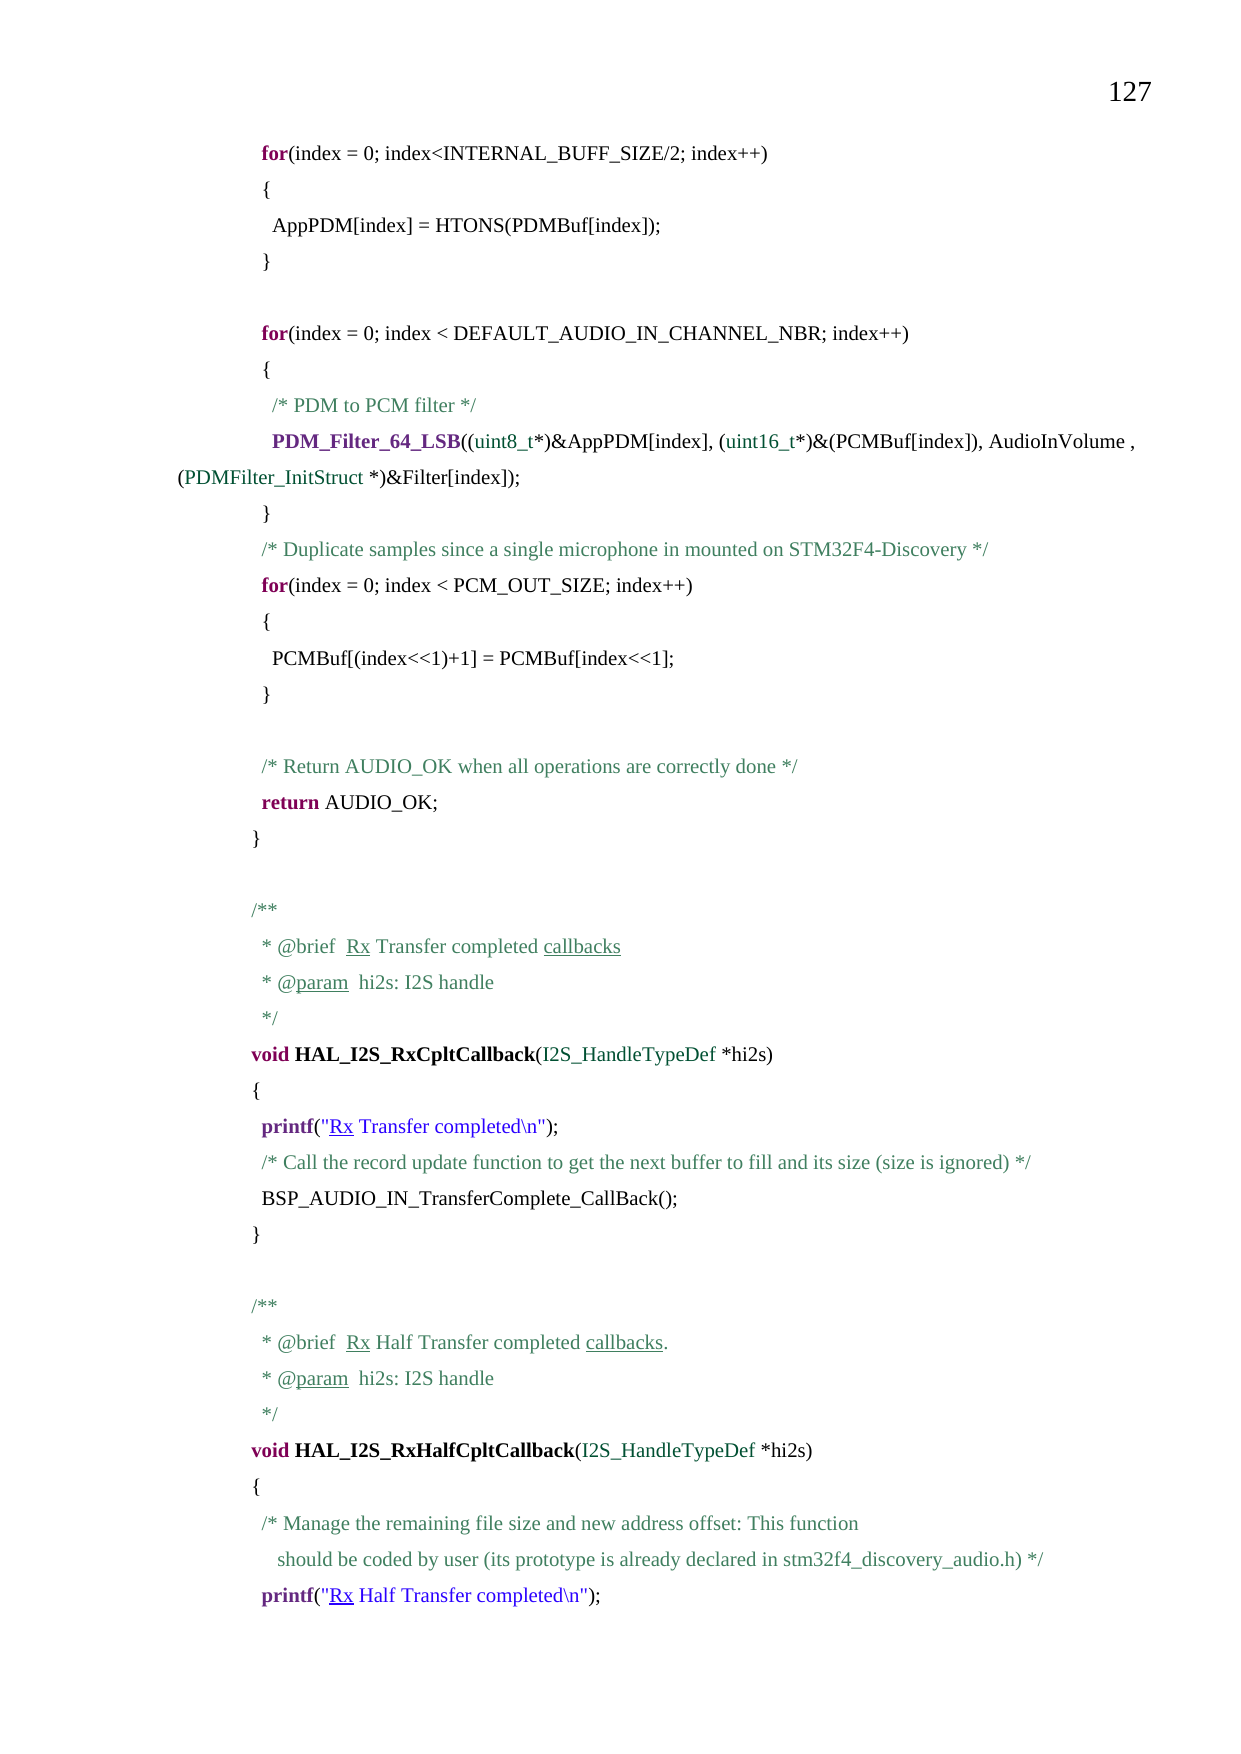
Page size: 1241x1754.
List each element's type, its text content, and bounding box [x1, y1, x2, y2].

text { [177, 1078, 1152, 1102]
text /* Duplicate samples since a single microphone in mounted on STM32F4-Discovery */ [177, 537, 1152, 561]
text printf("Rx Transfer completed\n"); [177, 1114, 1152, 1138]
text * @brief Rx Half Transfer completed callbacks. [177, 1330, 1152, 1354]
text /** [177, 1294, 1152, 1318]
text PDM_Filter_64_LSB((uint8_t*)&AppPDM[index], (uint16_t*)&(PCMBuf[index]), AudioInVolume , (PDMFilter_InitStruct *)&Filter[index]); [177, 429, 1152, 489]
text return AUDIO_OK; [177, 790, 1152, 814]
text } [177, 1222, 1152, 1246]
text { [177, 609, 1152, 633]
text { [177, 357, 1152, 381]
text { [177, 177, 1152, 201]
text AppPDM[index] = HTONS(PDMBuf[index]); [177, 213, 1152, 237]
text */ [177, 1402, 1152, 1426]
text /* Manage the remaining file size and new address offset: This function [177, 1511, 1152, 1534]
text { [177, 1474, 1152, 1498]
text printf("Rx Half Transfer completed\n"); [177, 1583, 1152, 1607]
text /* PDM to PCM filter */ [177, 393, 1152, 417]
text should be coded by user (its prototype is already declared in stm32f4_discovery_audio.h) */ [177, 1547, 1152, 1571]
text } [177, 501, 1152, 525]
text * @param hi2s: I2S handle [177, 970, 1152, 994]
text } [177, 249, 1152, 273]
text for(index = 0; index < PCM_OUT_SIZE; index++) [177, 573, 1152, 597]
text */ [177, 1006, 1152, 1030]
text void HAL_I2S_RxCpltCallback(I2S_HandleTypeDef *hi2s) [177, 1042, 1152, 1066]
text * @brief Rx Transfer completed callbacks [177, 934, 1152, 958]
text /* Call the record update function to get the next buffer to fill and its size (size is ignored) */ [177, 1150, 1152, 1174]
text for(index = 0; index < DEFAULT_AUDIO_IN_CHANNEL_NBR; index++) [177, 321, 1152, 345]
text } [177, 826, 1152, 850]
text for(index = 0; index<INTERNAL_BUFF_SIZE/2; index++) [177, 141, 1152, 165]
text PCMBuf[(index<<1)+1] = PCMBuf[index<<1]; [177, 646, 1152, 669]
text /** [177, 898, 1152, 922]
text void HAL_I2S_RxHalfCpltCallback(I2S_HandleTypeDef *hi2s) [177, 1438, 1152, 1462]
text * @param hi2s: I2S handle [177, 1366, 1152, 1390]
text /* Return AUDIO_OK when all operations are correctly done */ [177, 754, 1152, 778]
text BSP_AUDIO_IN_TransferComplete_CallBack(); [177, 1186, 1152, 1210]
text } [177, 682, 1152, 706]
